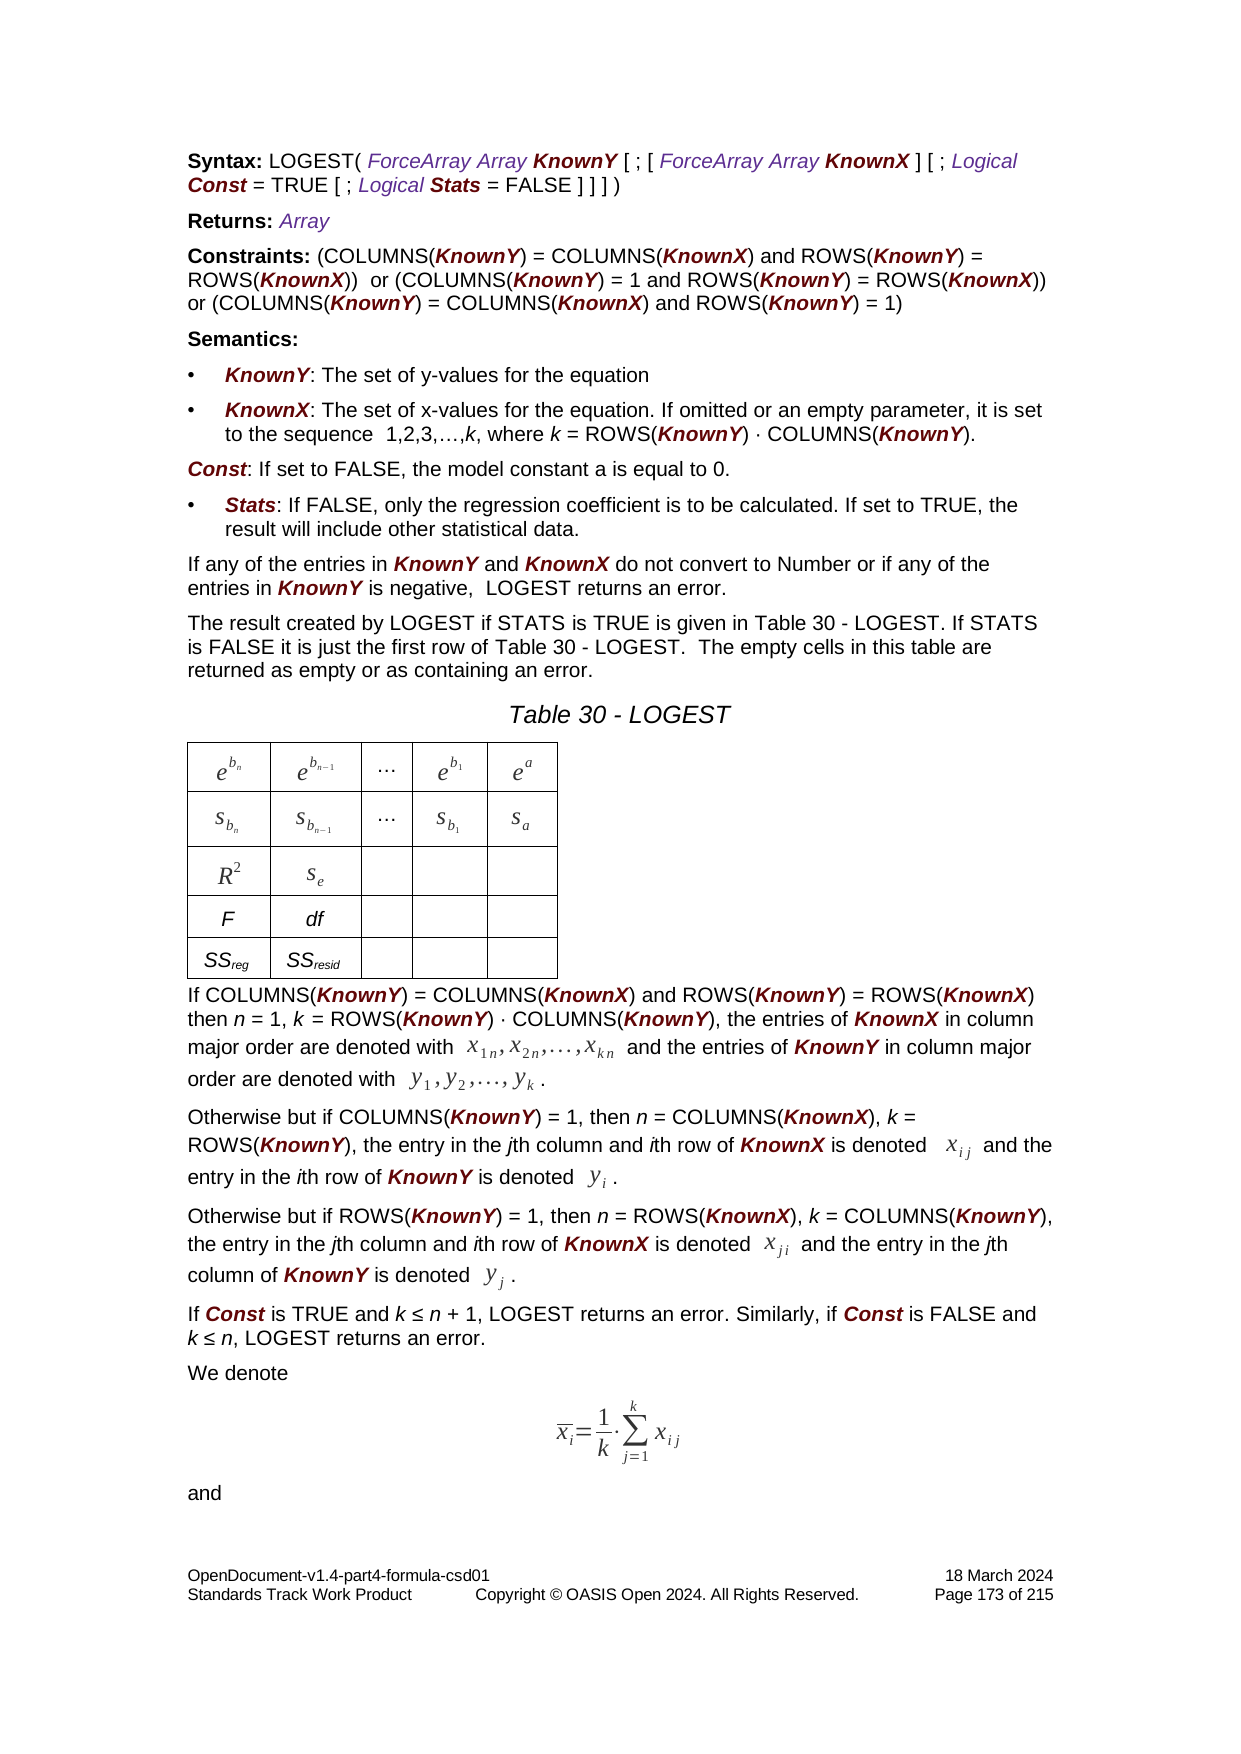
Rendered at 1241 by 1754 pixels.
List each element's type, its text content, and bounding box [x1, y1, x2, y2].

list KnownY: The set of y-values for the equation [187, 363, 1053, 387]
text If COLUMNS(KnownY) = COLUMNS(KnownX) and ROWS(KnownY) = ROWS(KnownX) then n = 1, k = ROWS(KnownY) ∙ COLUMNS(KnownY), the entries of KnownX in column major order are denoted with and the entries of KnownY in column major order are denoted with . [187, 984, 1053, 1094]
table_header [413, 743, 487, 791]
list Stats: If FALSE, only the regression coefficient is to be calculated. If set to TRUE, the result will include other statistical data. [187, 493, 1053, 541]
table_header [188, 743, 270, 791]
table_cell [488, 792, 557, 846]
text Constraints: (COLUMNS(KnownY) = COLUMNS(KnownX) and ROWS(KnownY) = ROWS(KnownX)) or (COLUMNS(KnownY) = 1 and ROWS(KnownY) = ROWS(KnownX)) or (COLUMNS(KnownY) = COLUMNS(KnownX) and ROWS(KnownY) = 1) [187, 245, 1053, 315]
table_cell SSreg [188, 938, 270, 978]
table_cell [413, 938, 487, 978]
table_cell … [362, 792, 412, 846]
table_cell SSresid [271, 938, 361, 978]
text Const: If set to FALSE, the model constant a is equal to 0. [187, 458, 1053, 481]
table_cell [188, 792, 270, 846]
text Table 30 - LOGEST [187, 701, 1053, 729]
table_cell [488, 938, 557, 978]
text Syntax: LOGEST( ForceArray Array KnownY [ ; [ ForceArray Array KnownX ] [ ; Logical Const = TRUE [ ; Logical Stats = FALSE ] ] ] ) [187, 150, 1053, 197]
table_cell [413, 847, 487, 895]
table_cell [188, 847, 270, 895]
table_header [271, 743, 361, 791]
text If any of the entries in KnownY and KnownX do not convert to Number or if any of the entries in KnownY is negative, LOGEST returns an error. [187, 553, 1053, 600]
table_cell df [271, 896, 361, 937]
text Returns: Array [187, 209, 1053, 233]
text Otherwise but if COLUMNS(KnownY) = 1, then n = COLUMNS(KnownX), k = ROWS(KnownY), the entry in the jth column and ith row of KnownX is denoted and the entry in the ith row of KnownY is denoted . [187, 1106, 1053, 1192]
table_cell [271, 792, 361, 846]
table_cell [362, 847, 412, 895]
table_cell [488, 896, 557, 937]
table_cell [413, 896, 487, 937]
text and [187, 1481, 1053, 1505]
text Semantics: [187, 327, 1053, 351]
table_cell [362, 896, 412, 937]
text We denote [187, 1362, 1053, 1385]
text Otherwise but if ROWS(KnownY) = 1, then n = ROWS(KnownX), k = COLUMNS(KnownY), the entry in the jth column and ith row of KnownX is denoted and the entry in the jth column of KnownY is denoted . [187, 1204, 1053, 1290]
table_cell [362, 938, 412, 978]
table_header … [362, 743, 412, 791]
table_cell [413, 792, 487, 846]
text The result created by LOGEST if STATS is TRUE is given in Table 30 - LOGEST. If STATS is FALSE it is just the first row of Table 30 - LOGEST. The empty cells in this table are returned as empty or as containing an error. [187, 612, 1053, 682]
table_cell F [188, 896, 270, 937]
list KnownX: The set of x-values for the equation. If omitted or an empty parameter, it is set to the sequence 1,2,3,…,k, where k = ROWS(KnownY) ∙ COLUMNS(KnownY). [187, 399, 1053, 446]
table_header [488, 743, 557, 791]
table_cell [488, 847, 557, 895]
table_cell [271, 847, 361, 895]
text If Const is TRUE and k ≤ n + 1, LOGEST returns an error. Similarly, if Const is FALSE and k ≤ n, LOGEST returns an error. [187, 1302, 1053, 1349]
